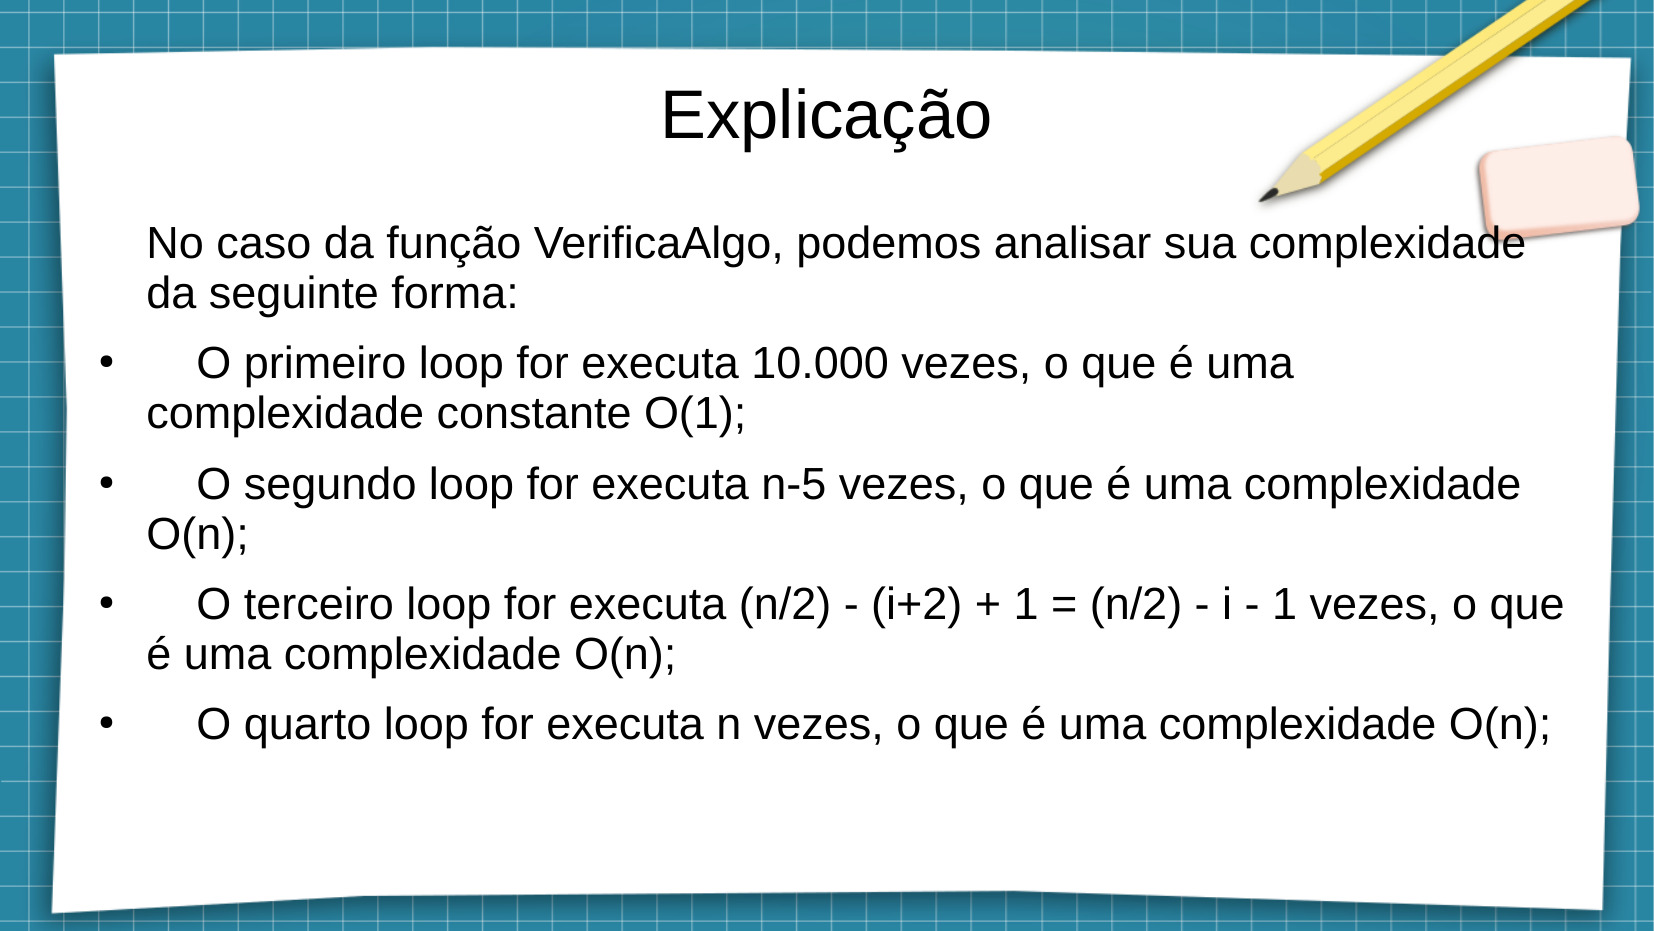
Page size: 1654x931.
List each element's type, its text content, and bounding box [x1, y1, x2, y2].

list No caso da função VerificaAlgo, podemos analisar sua complexidade da seguinte forma: O primeiro loop for executa 10.000 vezes, o que é uma complexidade constante O(1); O segundo loop for executa n-5 vezes, o que é uma complexidade O(n); O terceiro loop for executa (n/2) - (i+2) + 1 = (n/2) - i - 1 vezes, o que é uma complexidade O(n); O quarto loop for executa n vezes, o que é uma complexidade O(n); [82, 217, 1571, 758]
picture [0, 0, 1654, 931]
title Explicação [82, 37, 1571, 193]
